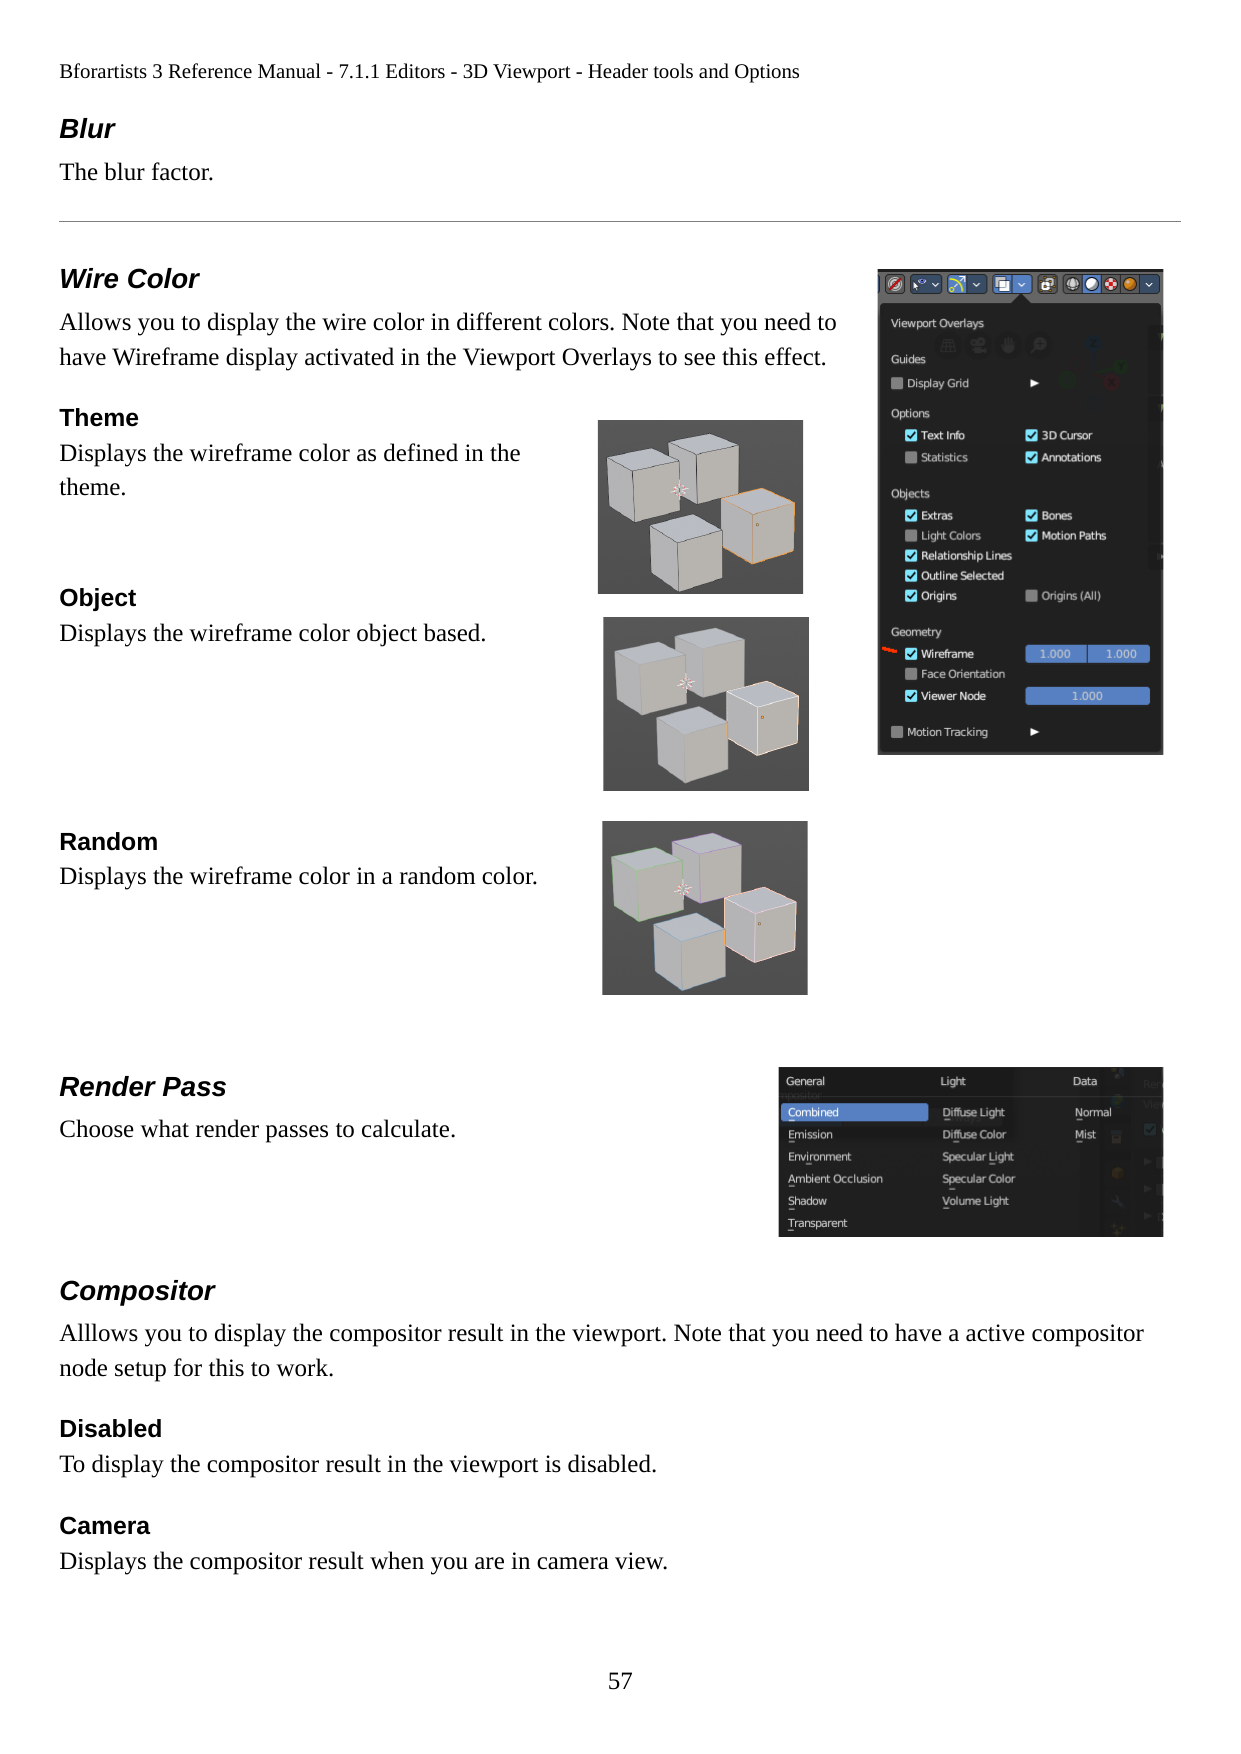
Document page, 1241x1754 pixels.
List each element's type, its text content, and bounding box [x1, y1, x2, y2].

text Allows you to display the wire color in different colors. Note that you need to have Wireframe display activated in the Viewport Overlays to see this effect. [59, 307, 877, 370]
text Displays the wireframe color as defined in the theme. [59, 438, 597, 501]
subtitle Disabled [59, 1414, 1181, 1443]
text [808, 861, 1181, 890]
subtitle Wire Color [59, 263, 1181, 294]
text Displays the wireframe color object based. [59, 618, 603, 647]
subtitle [1164, 1070, 1181, 1102]
text Alllows you to display the compositor result in the viewport. Note that you need to have a active compositor node setup for this to work. [59, 1318, 1181, 1382]
picture [597, 420, 804, 594]
text [809, 618, 877, 647]
subtitle [1164, 583, 1181, 612]
subtitle Camera [59, 1511, 1181, 1539]
text Choose what render passes to calculate. [59, 1114, 778, 1143]
picture [778, 1067, 1164, 1237]
text [804, 438, 877, 501]
text Displays the compositor result when you are in camera view. [59, 1546, 1181, 1574]
subtitle [808, 827, 1181, 855]
text The blur factor. [59, 157, 1181, 186]
subtitle Theme [59, 403, 877, 432]
text [1164, 438, 1181, 501]
picture [603, 617, 809, 791]
subtitle Object [59, 583, 877, 612]
subtitle [1164, 403, 1181, 432]
subtitle Render Pass [59, 1070, 778, 1102]
text To display the compositor result in the viewport is disabled. [59, 1449, 1181, 1478]
subtitle Random [59, 827, 602, 855]
picture [602, 821, 808, 995]
subtitle Blur [59, 113, 1181, 144]
picture [877, 269, 1164, 755]
subtitle Compositor [59, 1274, 1181, 1306]
text Displays the wireframe color in a random color. [59, 861, 602, 890]
